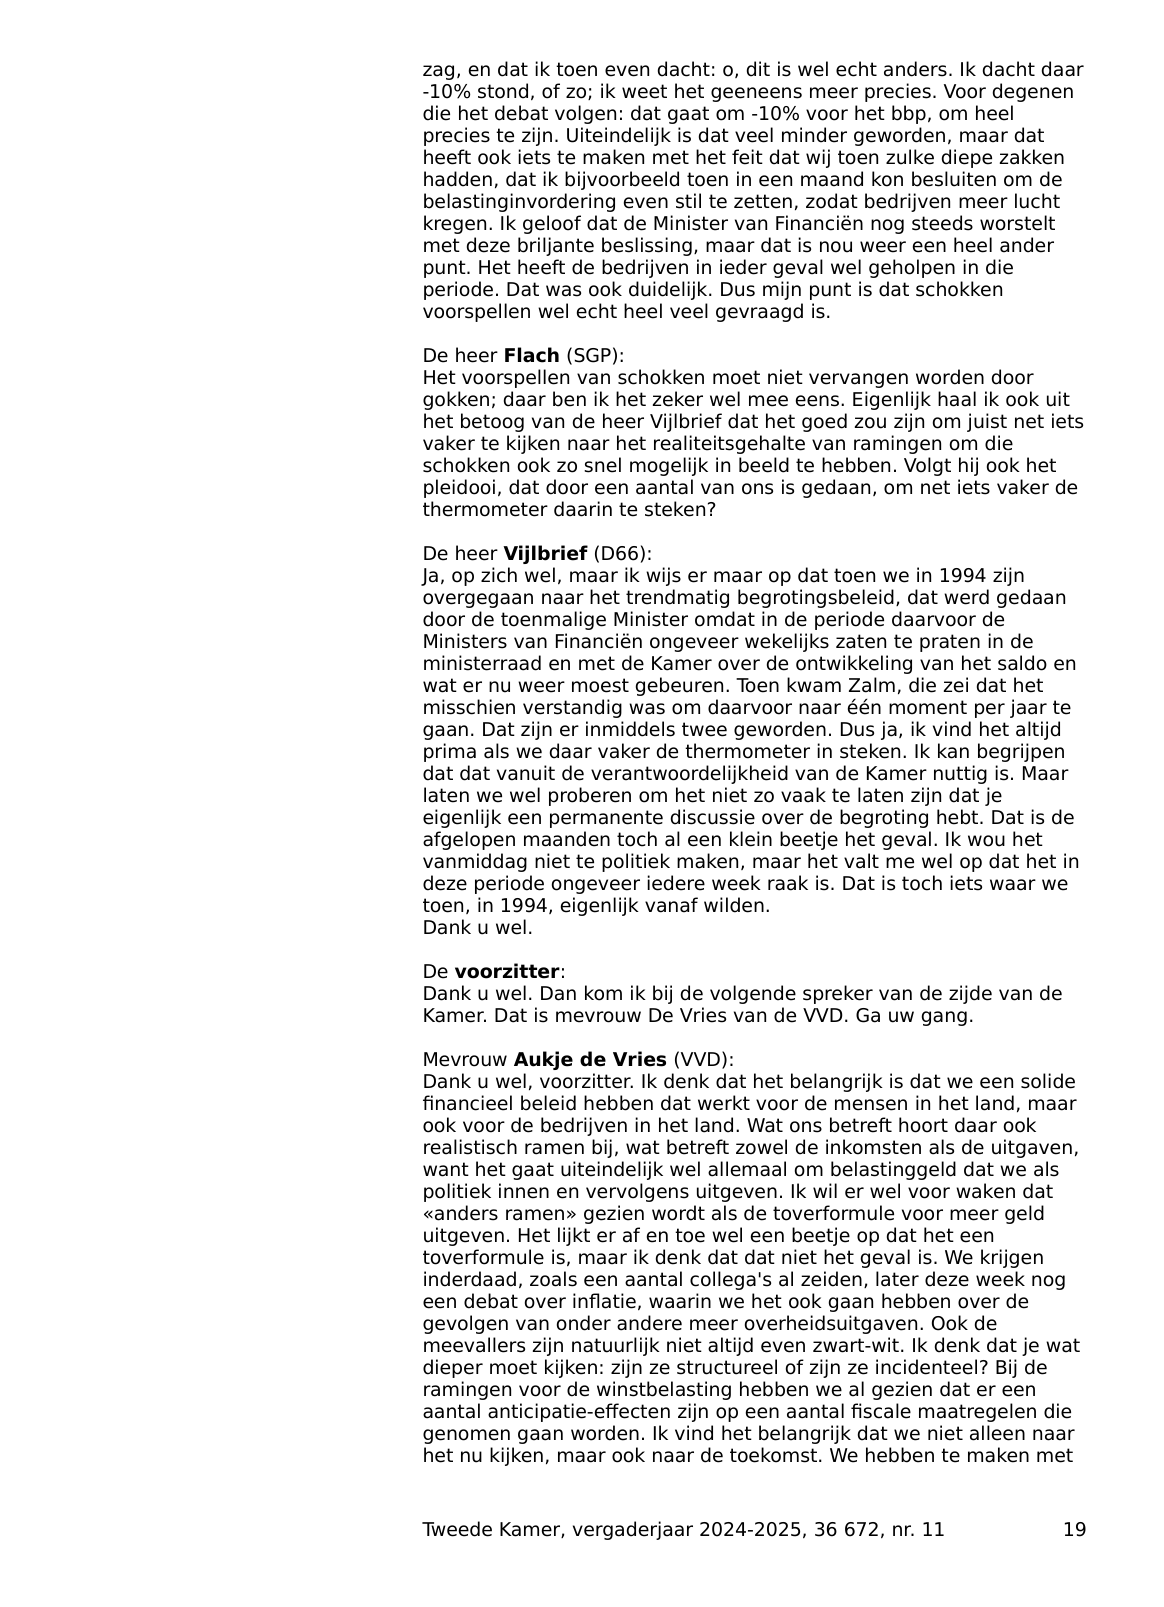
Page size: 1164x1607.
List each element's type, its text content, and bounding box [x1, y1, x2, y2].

text Dank u wel. [422, 917, 1087, 939]
text De heer Flach (SGP): [422, 345, 1087, 367]
text Ja, op zich wel, maar ik wijs er maar op dat toen we in 1994 zijn overgegaan naar het trendmatig begrotingsbeleid, dat werd gedaan door de toenmalige Minister omdat in de periode daarvoor de Ministers van Financiën ongeveer wekelijks zaten te praten in de ministerraad en met de Kamer over de ontwikkeling van het saldo en wat er nu weer moest gebeuren. Toen kwam Zalm, die zei dat het misschien verstandig was om daarvoor naar één moment per jaar te gaan. Dat zijn er inmiddels twee geworden. Dus ja, ik vind het altijd prima als we daar vaker de thermometer in steken. Ik kan begrijpen dat dat vanuit de verantwoordelijkheid van de Kamer nuttig is. Maar laten we wel proberen om het niet zo vaak te laten zijn dat je eigenlijk een permanente discussie over de begroting hebt. Dat is de afgelopen maanden toch al een klein beetje het geval. Ik wou het vanmiddag niet te politiek maken, maar het valt me wel op dat het in deze periode ongeveer iedere week raak is. Dat is toch iets waar we toen, in 1994, eigenlijk vanaf wilden. [422, 565, 1087, 917]
text Dank u wel, voorzitter. Ik denk dat het belangrijk is dat we een solide financieel beleid hebben dat werkt voor de mensen in het land, maar ook voor de bedrijven in het land. Wat ons betreft hoort daar ook realistisch ramen bij, wat betreft zowel de inkomsten als de uitgaven, want het gaat uiteindelijk wel allemaal om belastinggeld dat we als politiek innen en vervolgens uitgeven. Ik wil er wel voor waken dat «anders ramen» gezien wordt als de toverformule voor meer geld uitgeven. Het lijkt er af en toe wel een beetje op dat het een toverformule is, maar ik denk dat dat niet het geval is. We krijgen inderdaad, zoals een aantal collega's al zeiden, later deze week nog een debat over inflatie, waarin we het ook gaan hebben over de gevolgen van onder andere meer overheidsuitgaven. Ook de meevallers zijn natuurlijk niet altijd even zwart-wit. Ik denk dat je wat dieper moet kijken: zijn ze structureel of zijn ze incidenteel? Bij de ramingen voor de winstbelasting hebben we al gezien dat er een aantal anticipatie-effecten zijn op een aantal fiscale maatregelen die genomen gaan worden. Ik vind het belangrijk dat we niet alleen naar het nu kijken, maar ook naar de toekomst. We hebben te maken met [422, 1071, 1087, 1467]
text zag, en dat ik toen even dacht: o, dit is wel echt anders. Ik dacht daar -10% stond, of zo; ik weet het geeneens meer precies. Voor degenen die het debat volgen: dat gaat om -10% voor het bbp, om heel precies te zijn. Uiteindelijk is dat veel minder geworden, maar dat heeft ook iets te maken met het feit dat wij toen zulke diepe zakken hadden, dat ik bijvoorbeeld toen in een maand kon besluiten om de belastinginvordering even stil te zetten, zodat bedrijven meer lucht kregen. Ik geloof dat de Minister van Financiën nog steeds worstelt met deze briljante beslissing, maar dat is nou weer een heel ander punt. Het heeft de bedrijven in ieder geval wel geholpen in die periode. Dat was ook duidelijk. Dus mijn punt is dat schokken voorspellen wel echt heel veel gevraagd is. [422, 59, 1087, 323]
text De voorzitter: [422, 961, 1087, 983]
text Mevrouw Aukje de Vries (VVD): [422, 1049, 1087, 1071]
text De heer Vijlbrief (D66): [422, 543, 1087, 565]
text Dank u wel. Dan kom ik bij de volgende spreker van de zijde van de Kamer. Dat is mevrouw De Vries van de VVD. Ga uw gang. [422, 983, 1087, 1027]
text Het voorspellen van schokken moet niet vervangen worden door gokken; daar ben ik het zeker wel mee eens. Eigenlijk haal ik ook uit het betoog van de heer Vijlbrief dat het goed zou zijn om juist net iets vaker te kijken naar het realiteitsgehalte van ramingen om die schokken ook zo snel mogelijk in beeld te hebben. Volgt hij ook het pleidooi, dat door een aantal van ons is gedaan, om net iets vaker de thermometer daarin te steken? [422, 367, 1087, 521]
